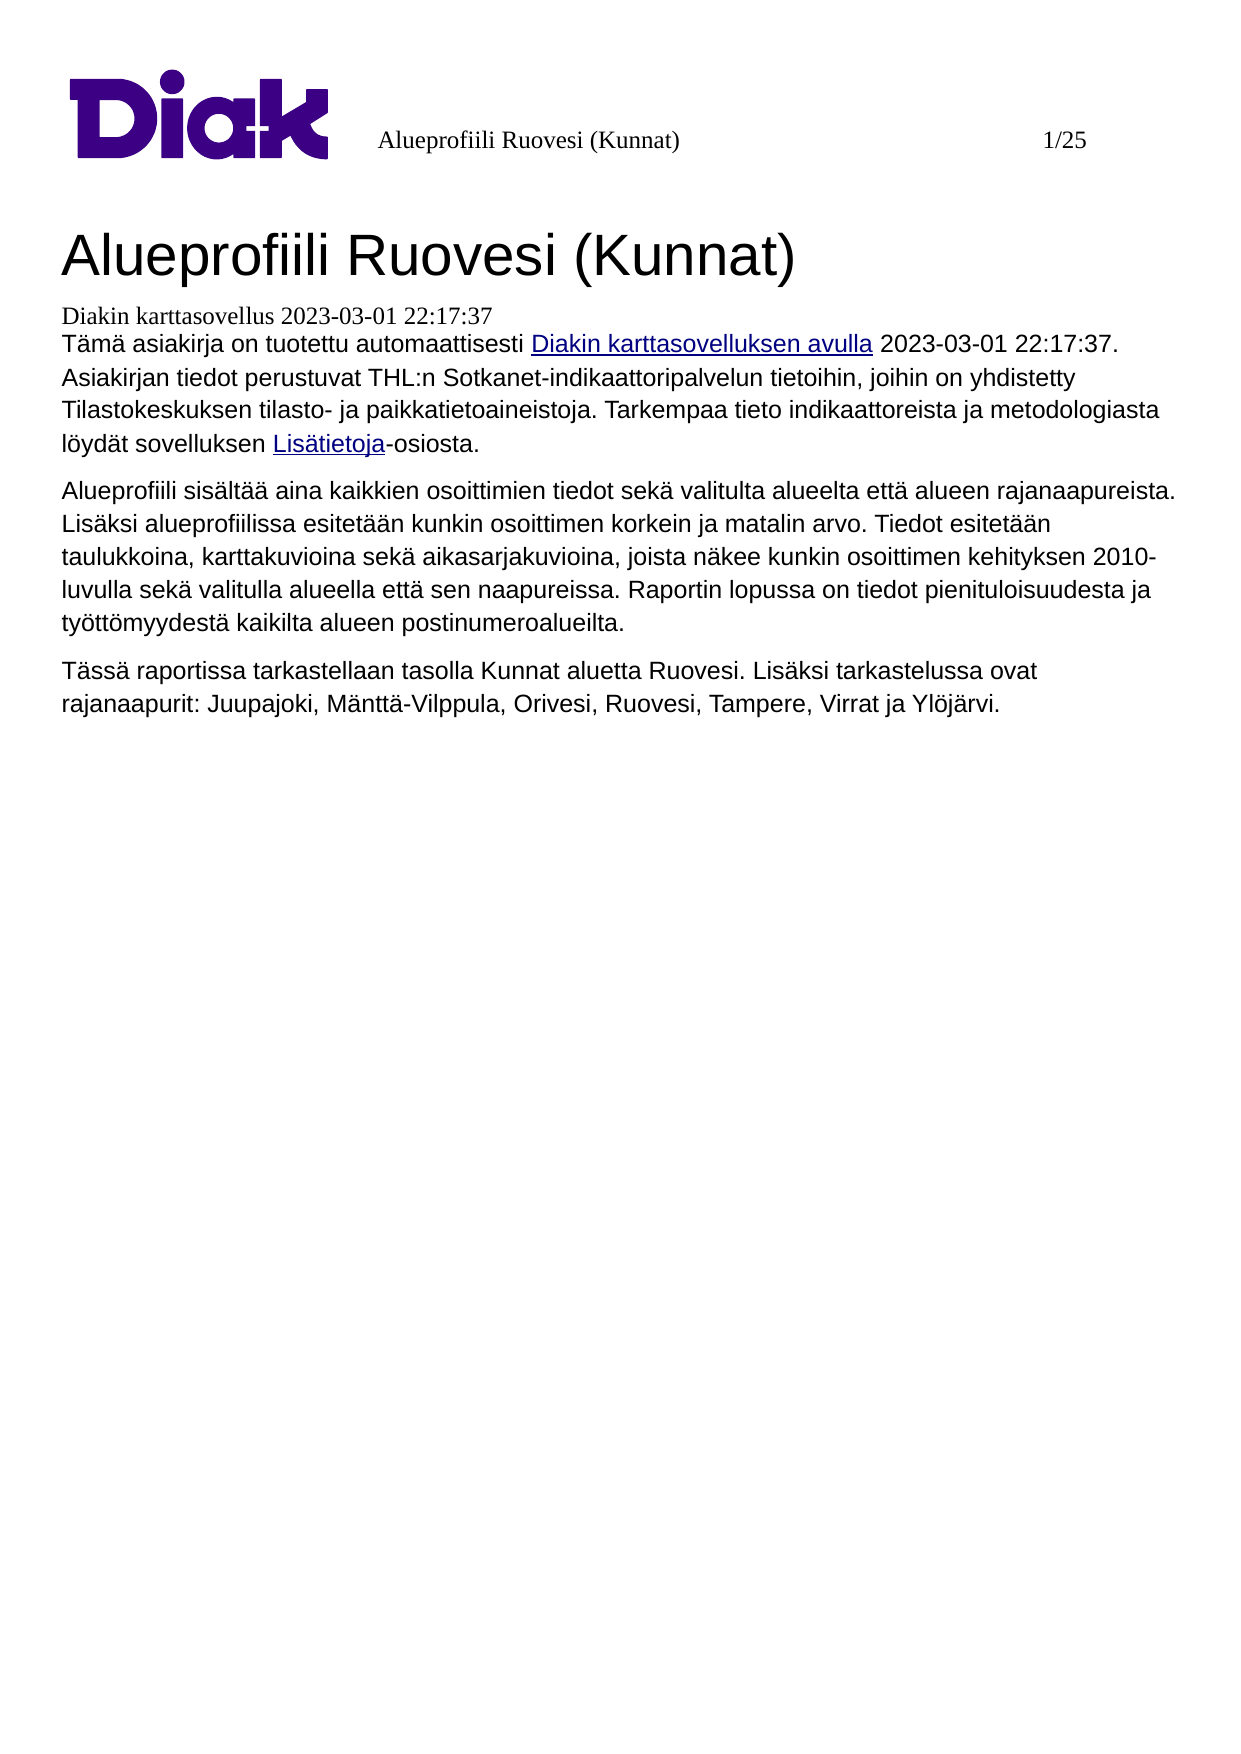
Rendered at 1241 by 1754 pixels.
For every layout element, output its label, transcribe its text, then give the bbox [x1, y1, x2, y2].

title Alueprofiili Ruovesi (Kunnat) [61, 221, 1179, 288]
text Tässä raportissa tarkastellaan tasolla Kunnat aluetta Ruovesi. Lisäksi tarkastelussa ovat rajanaapurit: Juupajoki, Mänttä-Vilppula, Orivesi, Ruovesi, Tampere, Virrat ja Ylöjärvi. [61, 656, 1179, 718]
text Tämä asiakirja on tuotettu automaattisesti Diakin karttasovelluksen avulla 2023-03-01 22:17:37. Asiakirjan tiedot perustuvat THL:n Sotkanet-indikaattoripalvelun tietoihin, joihin on yhdistetty Tilastokeskuksen tilasto- ja paikkatietoaineistoja. Tarkempaa tieto indikaattoreista ja metodologiasta löydät sovelluksen Lisätietoja-osiosta. [61, 329, 1179, 457]
text Alueprofiili sisältää aina kaikkien osoittimien tiedot sekä valitulta alueelta että alueen rajanaapureista. Lisäksi alueprofiilissa esitetään kunkin osoittimen korkein ja matalin arvo. Tiedot esitetään taulukkoina, karttakuvioina sekä aikasarjakuvioina, joista näkee kunkin osoittimen kehityksen 2010-luvulla sekä valitulla alueella että sen naapureissa. Raportin lopussa on tiedot pienituloisuudesta ja työttömyydestä kaikilta alueen postinumeroalueilta. [61, 476, 1179, 637]
text Diakin karttasovellus 2023-03-01 22:17:37 [61, 301, 1179, 329]
